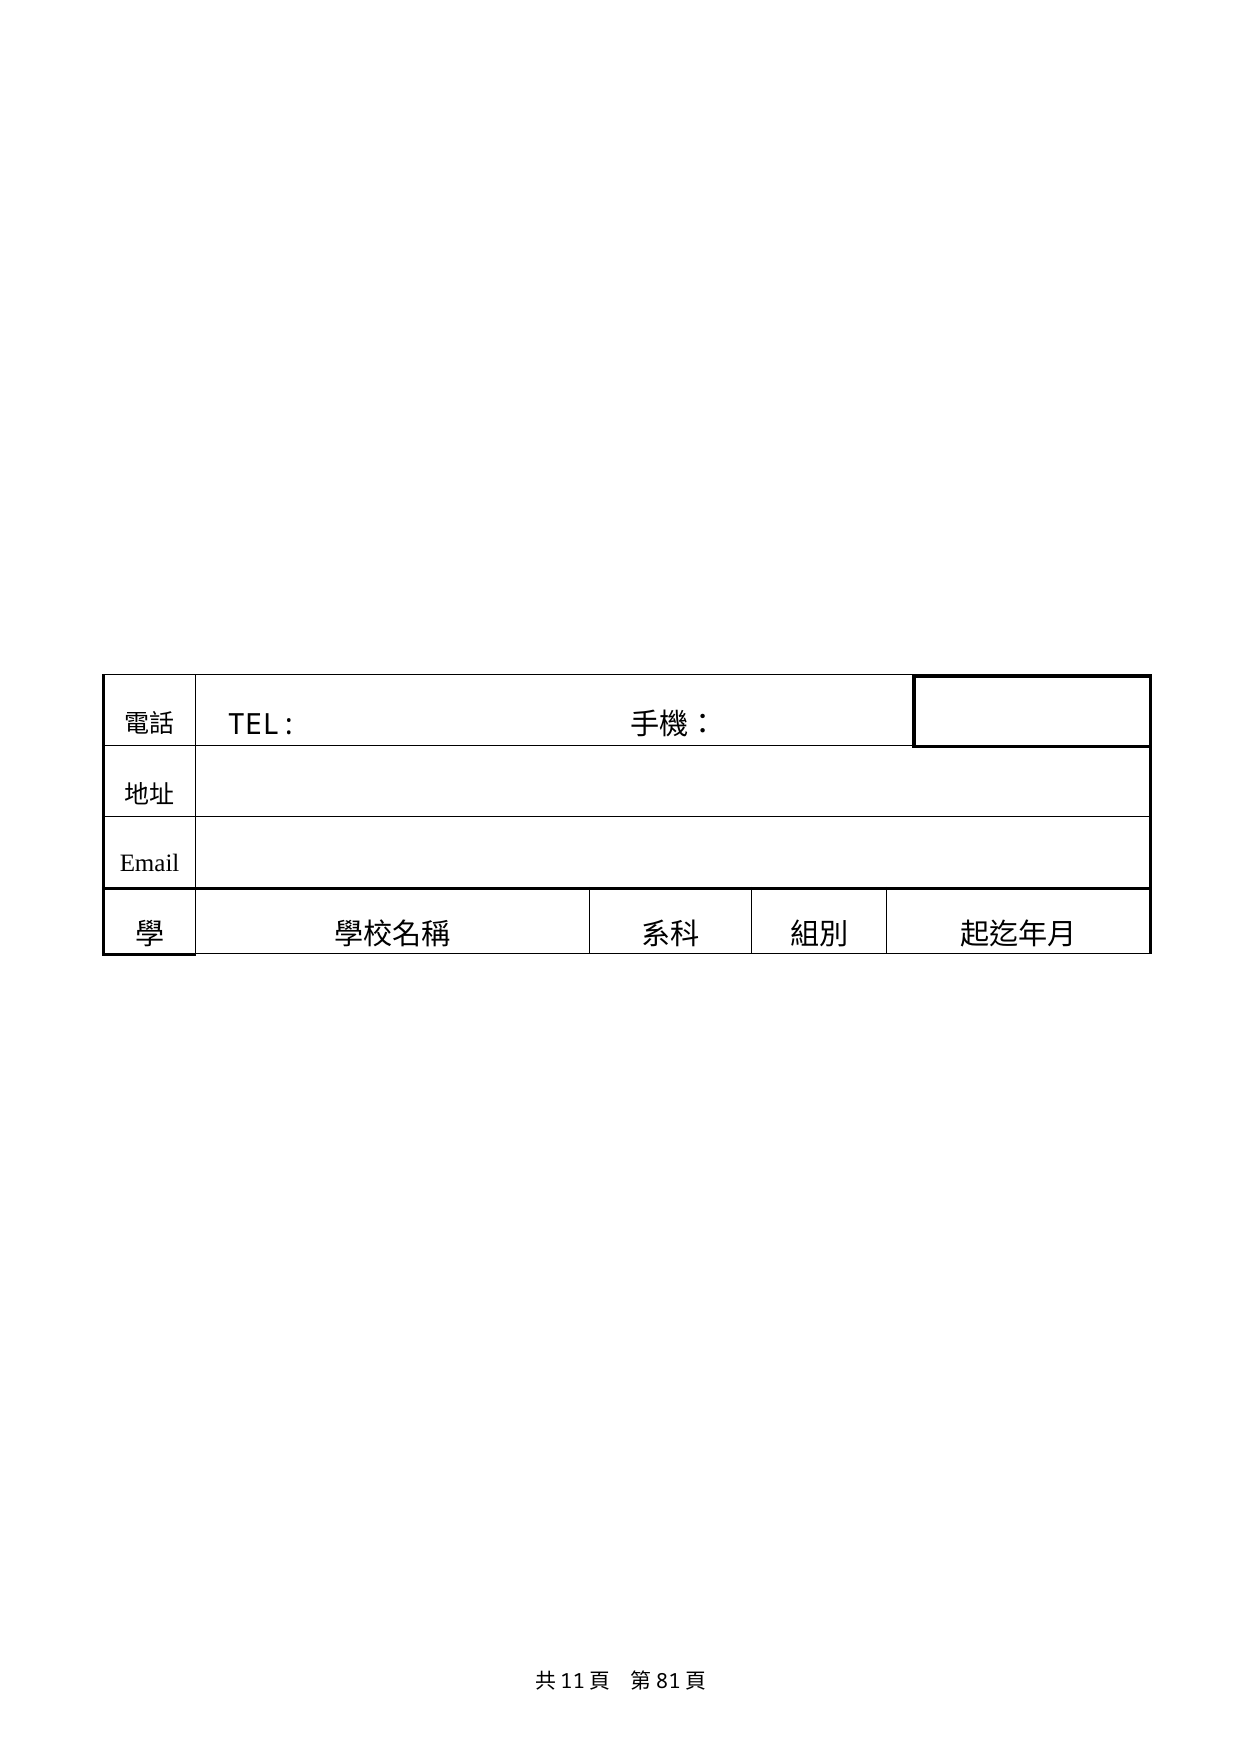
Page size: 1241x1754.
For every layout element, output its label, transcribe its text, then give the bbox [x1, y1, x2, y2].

table_cell 起迄年月 [887, 890, 1149, 952]
table_cell [196, 746, 1149, 816]
table_cell [196, 817, 1149, 887]
table_cell 學校名稱 [196, 890, 589, 952]
table_cell Email [105, 817, 195, 887]
table_cell 電話 [105, 675, 195, 745]
table_cell 組別 [752, 890, 886, 952]
table_cell 地址 [105, 746, 195, 816]
table_cell 學 [105, 890, 195, 952]
table_header [916, 678, 1149, 745]
table_cell TEL: 手機： [196, 675, 912, 745]
table_cell 系科 [590, 890, 751, 952]
